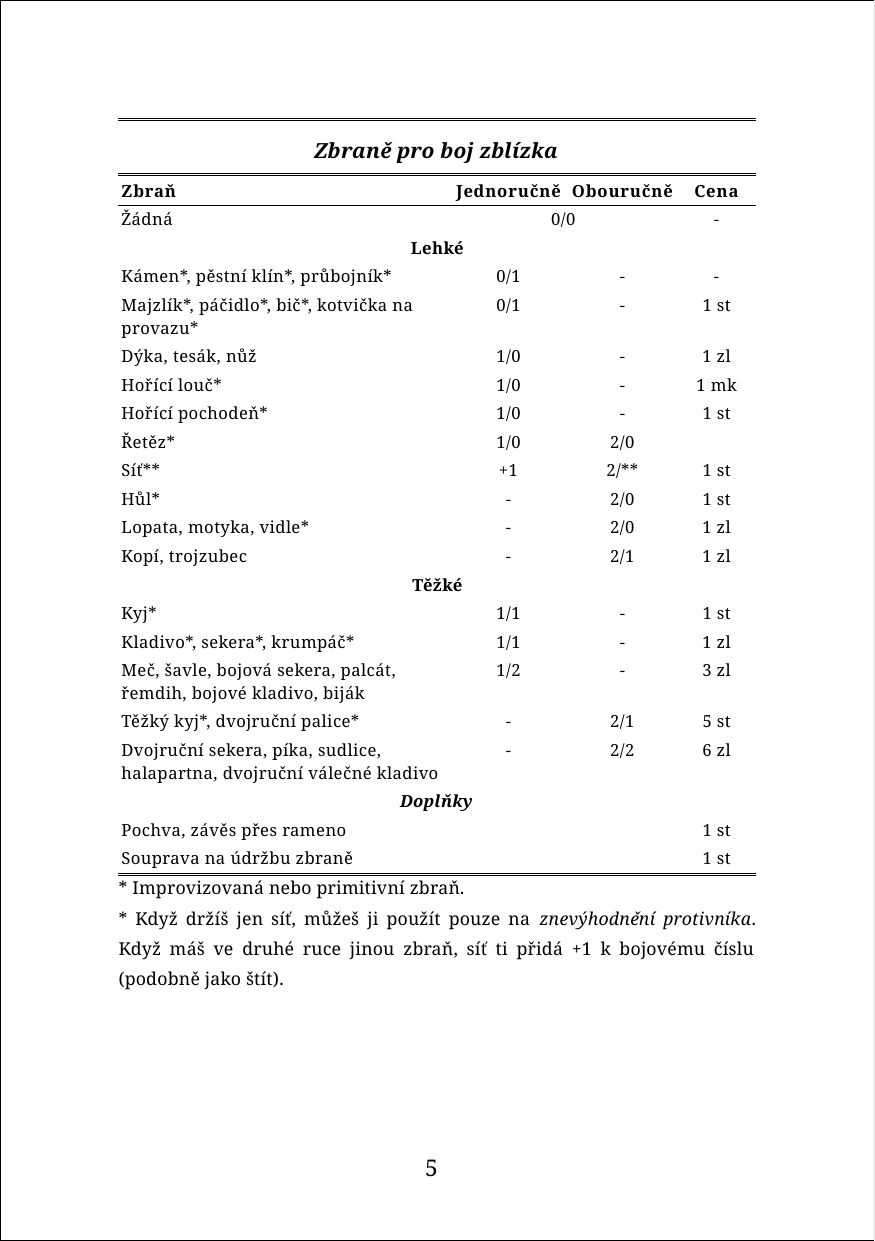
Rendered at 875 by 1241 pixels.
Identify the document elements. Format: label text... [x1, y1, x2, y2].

table_cell 1 mk [677, 371, 756, 399]
table_cell 1 zl [677, 513, 756, 542]
table_cell - [568, 628, 677, 656]
table_cell - [449, 707, 567, 736]
table_cell 2/1 [568, 707, 677, 736]
table_cell Zbraň [118, 176, 449, 205]
table_cell 1 st [677, 816, 756, 844]
table_cell Lopata, motyka, vidle* [118, 513, 449, 542]
table_cell 1 zl [677, 342, 756, 371]
table_cell 1 zl [677, 542, 756, 570]
table_cell - [677, 206, 756, 234]
table_cell [568, 816, 677, 844]
table_cell Kopí, trojzubec [118, 542, 449, 570]
table_cell [449, 816, 567, 844]
table_cell - [449, 542, 567, 570]
table_cell 1 st [677, 291, 756, 342]
table_cell 1/1 [449, 628, 567, 656]
table_cell Hořící louč* [118, 371, 449, 399]
table_cell Těžké [118, 570, 756, 599]
table_cell 1 st [677, 844, 756, 873]
table_cell 1 st [677, 456, 756, 485]
table_cell Kámen*, pěstní klín*, průbojník* [118, 262, 449, 291]
table_cell +1 [449, 456, 567, 485]
table_cell Obouručně [568, 176, 677, 205]
table_cell Dvojruční sekera, píka, sudlice, halapartna, dvojruční válečné kladivo [118, 736, 449, 787]
table_cell Kyj* [118, 599, 449, 627]
table_cell Doplňky [118, 787, 756, 816]
table_cell - [568, 656, 677, 707]
table_cell 1/1 [449, 599, 567, 627]
table_cell 1 st [677, 599, 756, 627]
text * Improvizovaná nebo primitivní zbraň. [118, 876, 756, 900]
table_cell Žádná [118, 206, 449, 234]
table_cell 1 st [677, 399, 756, 428]
table_cell Souprava na údržbu zbraně [118, 844, 449, 873]
table_cell - [677, 262, 756, 291]
table_cell - [449, 485, 567, 513]
table_cell 2/0 [568, 428, 677, 456]
table_cell - [568, 599, 677, 627]
table_cell 2/0 [568, 485, 677, 513]
table_cell - [449, 736, 567, 787]
table_cell 0/1 [449, 262, 567, 291]
table_cell Hořící pochodeň* [118, 399, 449, 428]
table_cell - [568, 342, 677, 371]
table_cell 2/2 [568, 736, 677, 787]
table_cell - [568, 291, 677, 342]
table_cell 1/0 [449, 399, 567, 428]
table_cell 1/0 [449, 371, 567, 399]
table_cell 1/2 [449, 656, 567, 707]
table_cell 1 zl [677, 628, 756, 656]
table_header Zbraně pro boj zblízka [118, 121, 756, 173]
table_cell Cena [677, 176, 756, 205]
table_cell 1 st [677, 485, 756, 513]
table_cell Kladivo*, sekera*, krumpáč* [118, 628, 449, 656]
table_cell 6 zl [677, 736, 756, 787]
table_cell 0/0 [449, 206, 677, 234]
table_cell 2/** [568, 456, 677, 485]
table_cell - [568, 399, 677, 428]
table_cell Pochva, závěs přes rameno [118, 816, 449, 844]
table_cell 2/1 [568, 542, 677, 570]
table_cell Meč, šavle, bojová sekera, palcát, řemdih, bojové kladivo, biják [118, 656, 449, 707]
table_cell - [568, 371, 677, 399]
table_cell - [568, 262, 677, 291]
table_cell Jednoručně [449, 176, 567, 205]
table_cell 3 zl [677, 656, 756, 707]
table_cell 1/0 [449, 342, 567, 371]
table_cell 0/1 [449, 291, 567, 342]
table_cell Těžký kyj*, dvojruční palice* [118, 707, 449, 736]
table_cell Hůl* [118, 485, 449, 513]
text * Když držíš jen síť, můžeš ji použít pouze na znevýhodnění protivníka. Když máš ve druhé ruce jinou zbraň, síť ti přidá +1 k bojovému číslu (podobně jako štít). [118, 906, 756, 991]
table_cell 5 st [677, 707, 756, 736]
table_cell [568, 844, 677, 873]
table_cell 2/0 [568, 513, 677, 542]
table_cell [449, 844, 567, 873]
table_cell - [449, 513, 567, 542]
table_cell Dýka, tesák, nůž [118, 342, 449, 371]
table_cell Majzlík*, páčidlo*, bič*, kotvička na provazu* [118, 291, 449, 342]
table_cell Řetěz* [118, 428, 449, 456]
table_cell Síť** [118, 456, 449, 485]
table_cell 1/0 [449, 428, 567, 456]
table_cell Lehké [118, 234, 756, 262]
table_cell [677, 428, 756, 456]
